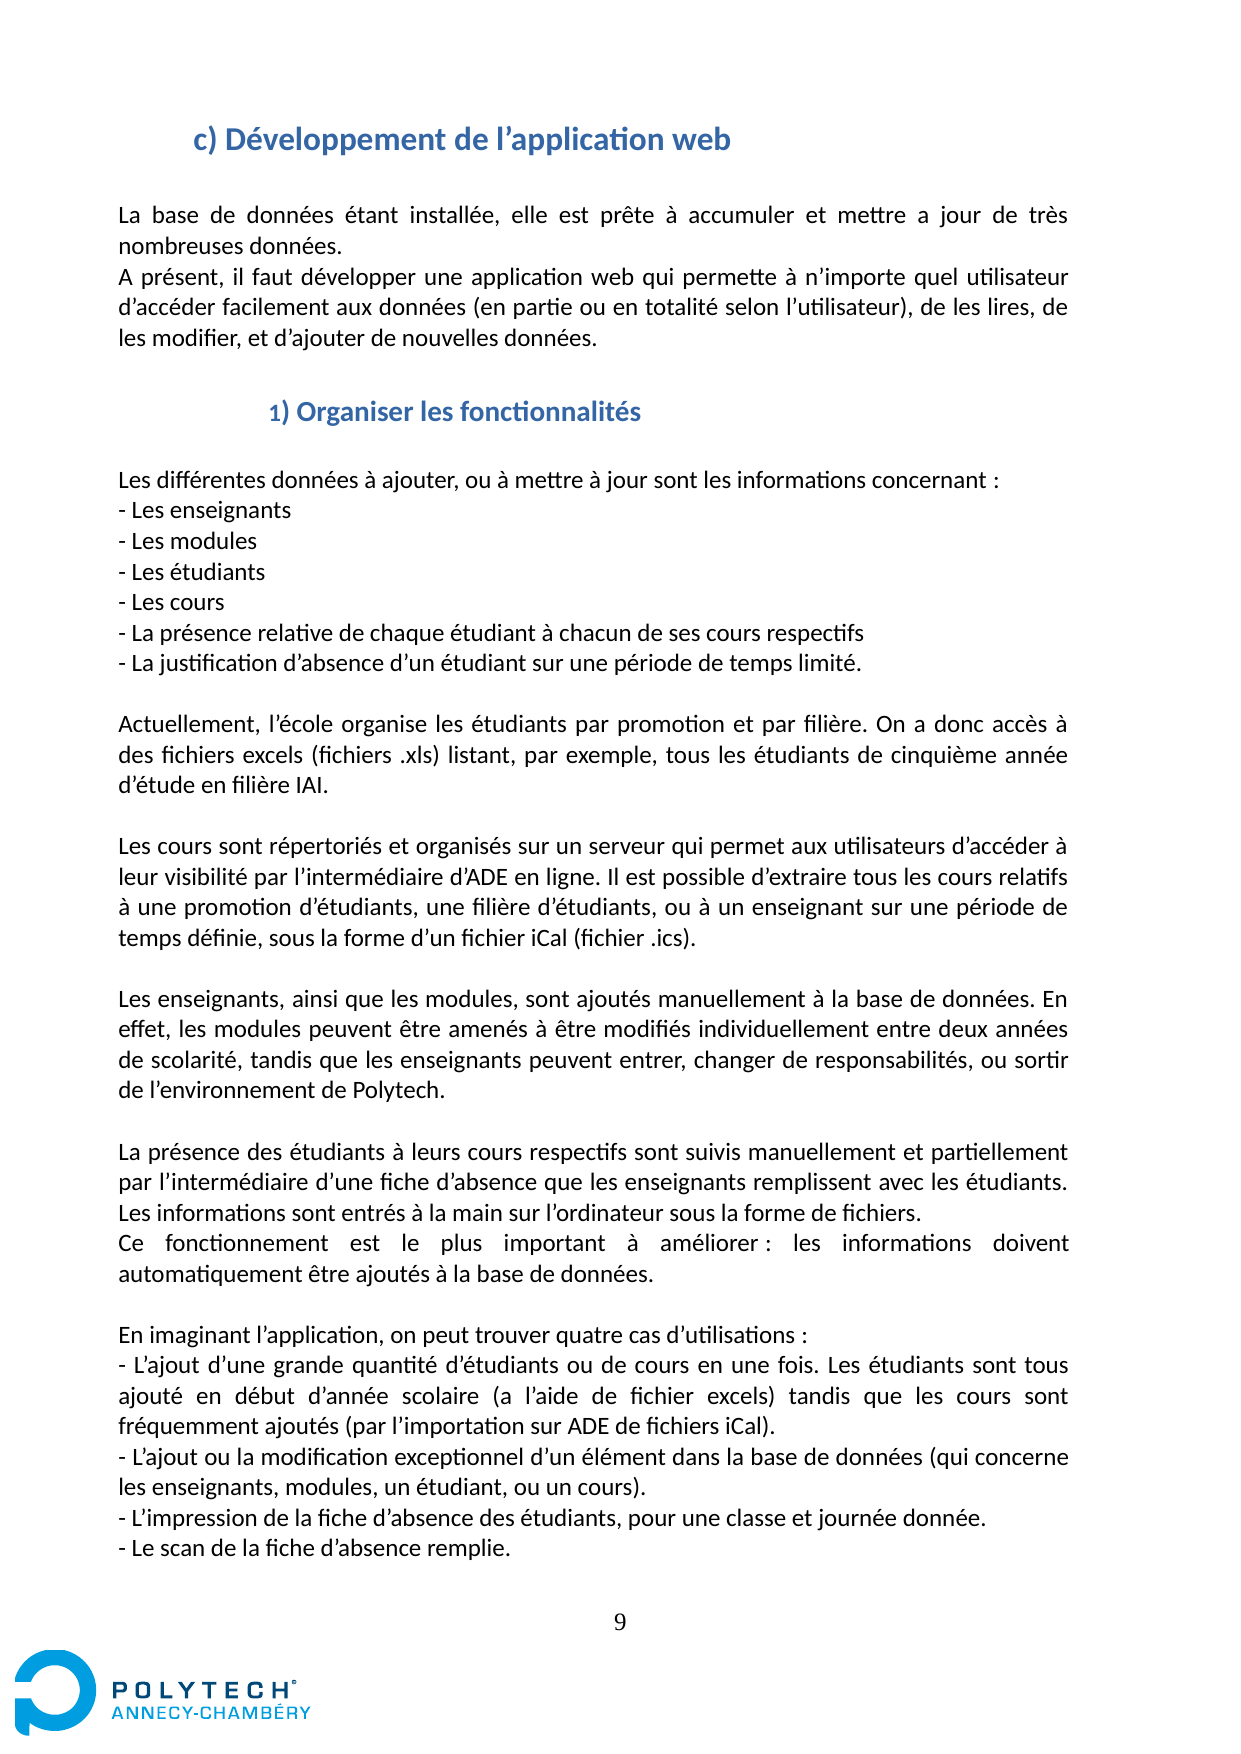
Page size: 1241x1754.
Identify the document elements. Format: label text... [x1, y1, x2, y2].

text - Les enseignants [118, 495, 1070, 525]
text - La justification d’absence d’un étudiant sur une période de temps limité. [118, 647, 1070, 678]
text Les cours sont répertoriés et organisés sur un serveur qui permet aux utilisateurs d’accéder à leur visibilité par l’intermédiaire d’ADE en ligne. Il est possible d’extraire tous les cours relatifs à une promotion d’étudiants, une filière d’étudiants, ou à un enseignant sur une période de temps définie, sous la forme d’un fichier iCal (fichier .ics). [118, 830, 1070, 952]
text - Les modules [118, 525, 1070, 556]
text La base de données étant installée, elle est prête à accumuler et mettre a jour de très nombreuses données. [118, 199, 1070, 261]
text Actuellement, l’école organise les étudiants par promotion et par filière. On a donc accès à des fichiers excels (fichiers .xls) listant, par exemple, tous les étudiants de cinquième année d’étude en filière IAI. [118, 708, 1070, 800]
text La présence des étudiants à leurs cours respectifs sont suivis manuellement et partiellement par l’intermédiaire d’une fiche d’absence que les enseignants remplissent avec les étudiants. Les informations sont entrés à la main sur l’ordinateur sous la forme de fichiers. [118, 1136, 1070, 1227]
text Ce fonctionnement est le plus important à améliorer : les informations doivent automatiquement être ajoutés à la base de données. [118, 1227, 1070, 1288]
text - L’ajout d’une grande quantité d’étudiants ou de cours en une fois. Les étudiants sont tous ajouté en début d’année scolaire (a l’aide de fichier excels) tandis que les cours sont fréquemment ajoutés (par l’importation sur ADE de fichiers iCal). [118, 1349, 1070, 1441]
text - L’impression de la fiche d’absence des étudiants, pour une classe et journée donnée. [118, 1502, 1070, 1532]
text 1) Organiser les fonctionnalités [118, 393, 1070, 428]
text - Les cours [118, 586, 1070, 617]
text - Les étudiants [118, 556, 1070, 586]
text - Le scan de la fiche d’absence remplie. [118, 1532, 1070, 1563]
text Les différentes données à ajouter, ou à mettre à jour sont les informations concernant : [118, 464, 1070, 495]
text - La présence relative de chaque étudiant à chacun de ses cours respectifs [118, 617, 1070, 647]
text c) Développement de l’application web [118, 118, 1070, 159]
text A présent, il faut développer une application web qui permette à n’importe quel utilisateur d’accéder facilement aux données (en partie ou en totalité selon l’utilisateur), de les lires, de les modifier, et d’ajouter de nouvelles données. [118, 261, 1070, 352]
text Les enseignants, ainsi que les modules, sont ajoutés manuellement à la base de données. En effet, les modules peuvent être amenés à être modifiés individuellement entre deux années de scolarité, tandis que les enseignants peuvent entrer, changer de responsabilités, ou sortir de l’environnement de Polytech. [118, 983, 1070, 1105]
text - L’ajout ou la modification exceptionnel d’un élément dans la base de données (qui concerne les enseignants, modules, un étudiant, ou un cours). [118, 1441, 1070, 1502]
text En imaginant l’application, on peut trouver quatre cas d’utilisations : [118, 1319, 1070, 1349]
